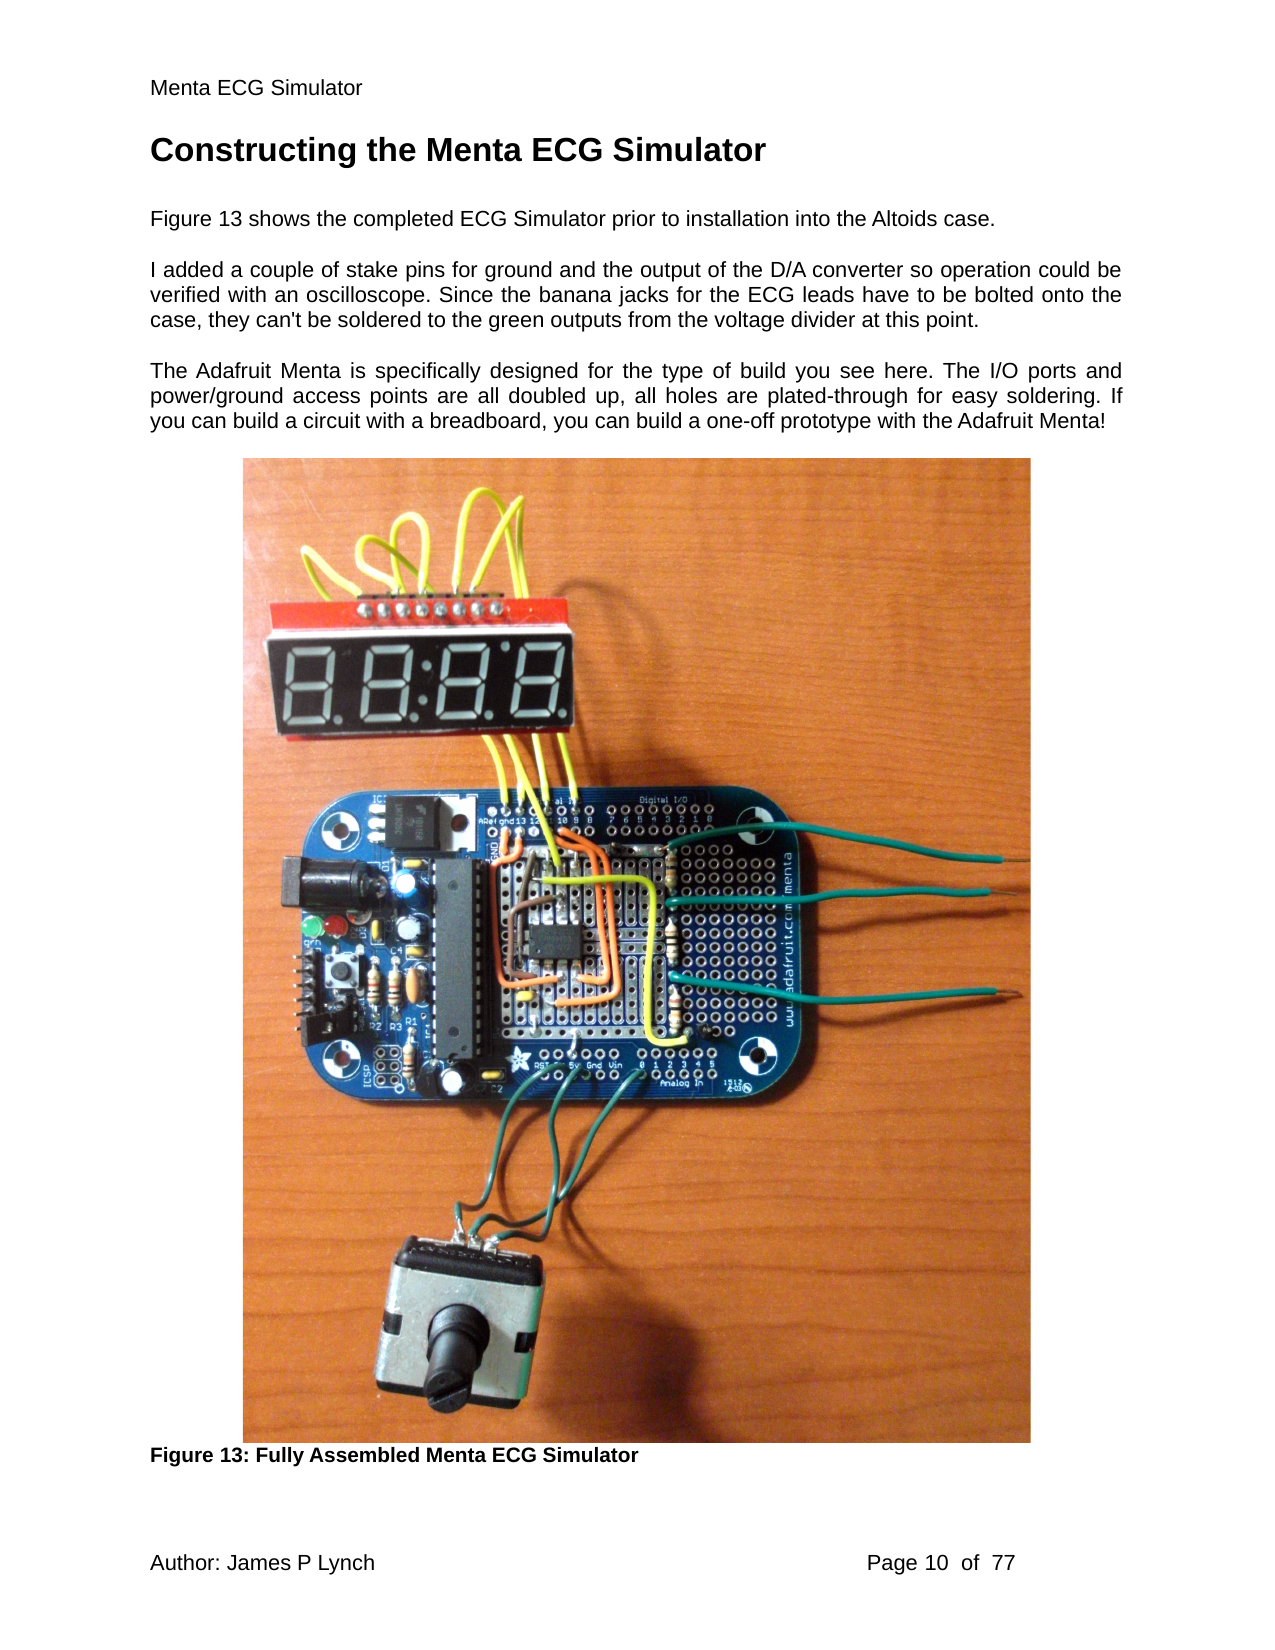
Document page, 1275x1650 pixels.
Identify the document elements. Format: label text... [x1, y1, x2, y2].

text I added a couple of stake pins for ground and the output of the D/A converter so operation could be verified with an oscilloscope. Since the banana jacks for the ECG leads have to be bolted onto the case, they can't be soldered to the green outputs from the voltage divider at this point. [150, 257, 1124, 332]
text Figure 13: Fully Assembled Menta ECG Simulator [150, 1443, 1124, 1466]
text Figure 13 shows the completed ECG Simulator prior to installation into the Altoids case. [150, 206, 1124, 232]
subtitle Constructing the Menta ECG Simulator [150, 130, 1124, 169]
picture [242, 458, 1031, 1443]
text The Adafruit Menta is specifically designed for the type of build you see here. The I/O ports and power/ground access points are all doubled up, all holes are plated-through for easy soldering. If you can build a circuit with a breadboard, you can build a one-off prototype with the Adafruit Menta! [150, 358, 1124, 433]
